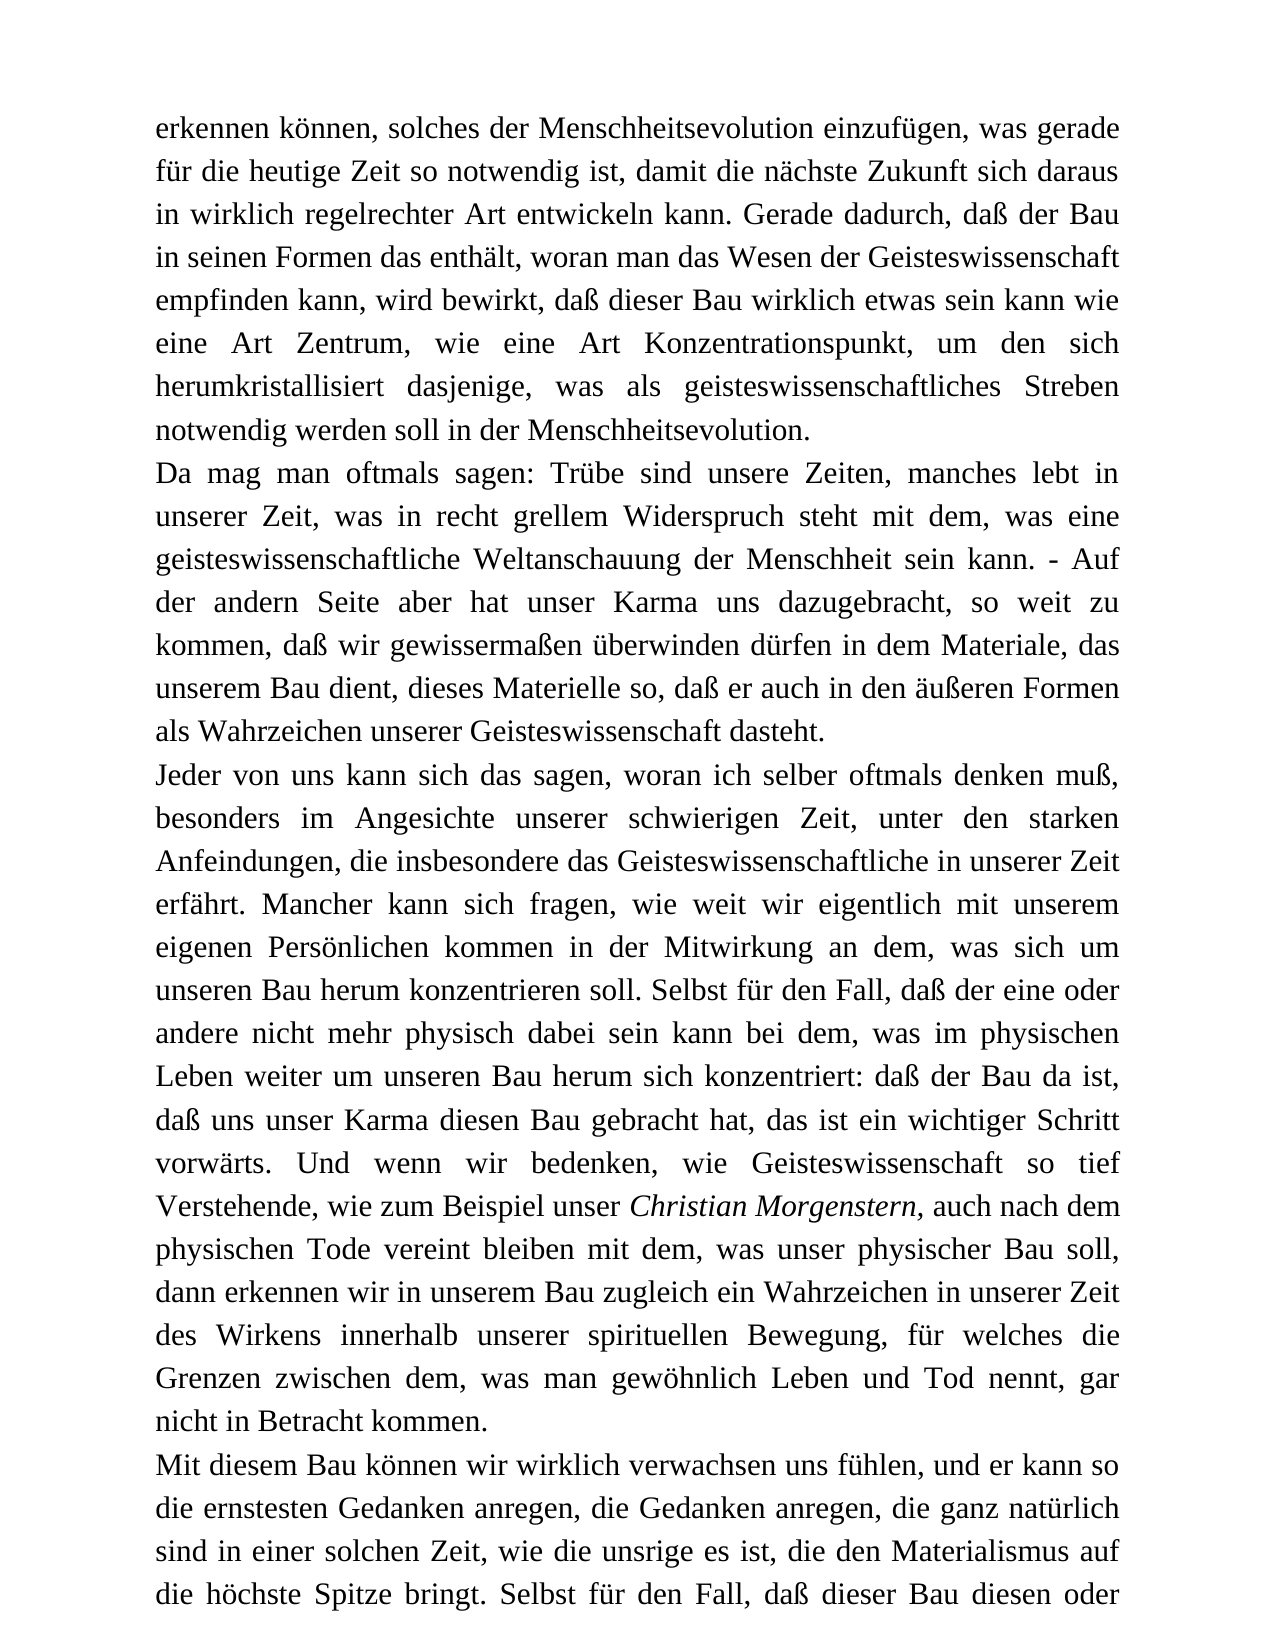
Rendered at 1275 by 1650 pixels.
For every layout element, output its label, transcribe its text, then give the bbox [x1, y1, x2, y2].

text Mit diesem Bau können wir wirklich verwachsen uns fühlen, und er kann so die ernstesten Gedanken anregen, die Gedanken anregen, die ganz natürlich sind in einer solchen Zeit, wie die unsrige es ist, die den Materialismus auf die höchste Spitze bringt. Selbst für den Fall, daß dieser Bau diesen oder [155, 1446, 1121, 1611]
text Da mag man oftmals sagen: Trübe sind unsere Zeiten, manches lebt in unserer Zeit, was in recht grellem Widerspruch steht mit dem, was eine geisteswissenschaftliche Weltanschauung der Menschheit sein kann. - Auf der andern Seite aber hat unser Karma uns dazugebracht, so weit zu kommen, daß wir gewissermaßen überwinden dürfen in dem Materiale, das unserem Bau dient, dieses Materielle so, daß er auch in den äußeren Formen als Wahrzeichen unserer Geisteswissenschaft dasteht. [155, 454, 1121, 748]
text erkennen können, solches der Menschheitsevolution einzufügen, was gerade für die heutige Zeit so notwendig ist, damit die nächste Zukunft sich daraus in wirklich regelrechter Art entwickeln kann. Gerade dadurch, daß der Bau in seinen Formen das enthält, woran man das Wesen der Geisteswissenschaft empfinden kann, wird bewirkt, daß dieser Bau wirklich etwas sein kann wie eine Art Zentrum, wie eine Art Konzentrationspunkt, um den sich herumkristallisiert dasjenige, was als geisteswissenschaftliches Streben notwendig werden soll in der Menschheitsevolution. [155, 109, 1121, 447]
text Jeder von uns kann sich das sagen, woran ich selber oftmals denken muß, besonders im Angesichte unserer schwierigen Zeit, unter den starken Anfeindungen, die insbesondere das Geisteswissenschaftliche in unserer Zeit erfährt. Mancher kann sich fragen, wie weit wir eigentlich mit unserem eigenen Persönlichen kommen in der Mitwirkung an dem, was sich um unseren Bau herum konzentrieren soll. Selbst für den Fall, daß der eine oder andere nicht mehr physisch dabei sein kann bei dem, was im physischen Leben weiter um unseren Bau herum sich konzentriert: daß der Bau da ist, daß uns unser Karma diesen Bau gebracht hat, das ist ein wichtiger Schritt vorwärts. Und wenn wir bedenken, wie Geisteswissenschaft so tief Verstehende, wie zum Beispiel unser Christian Morgenstern, auch nach dem physischen Tode vereint bleiben mit dem, was unser physischer Bau soll, dann erkennen wir in unserem Bau zugleich ein Wahrzeichen in unserer Zeit des Wirkens innerhalb unserer spirituellen Bewegung, für welches die Grenzen zwischen dem, was man gewöhnlich Leben und Tod nennt, gar nicht in Betracht kommen. [155, 756, 1121, 1438]
